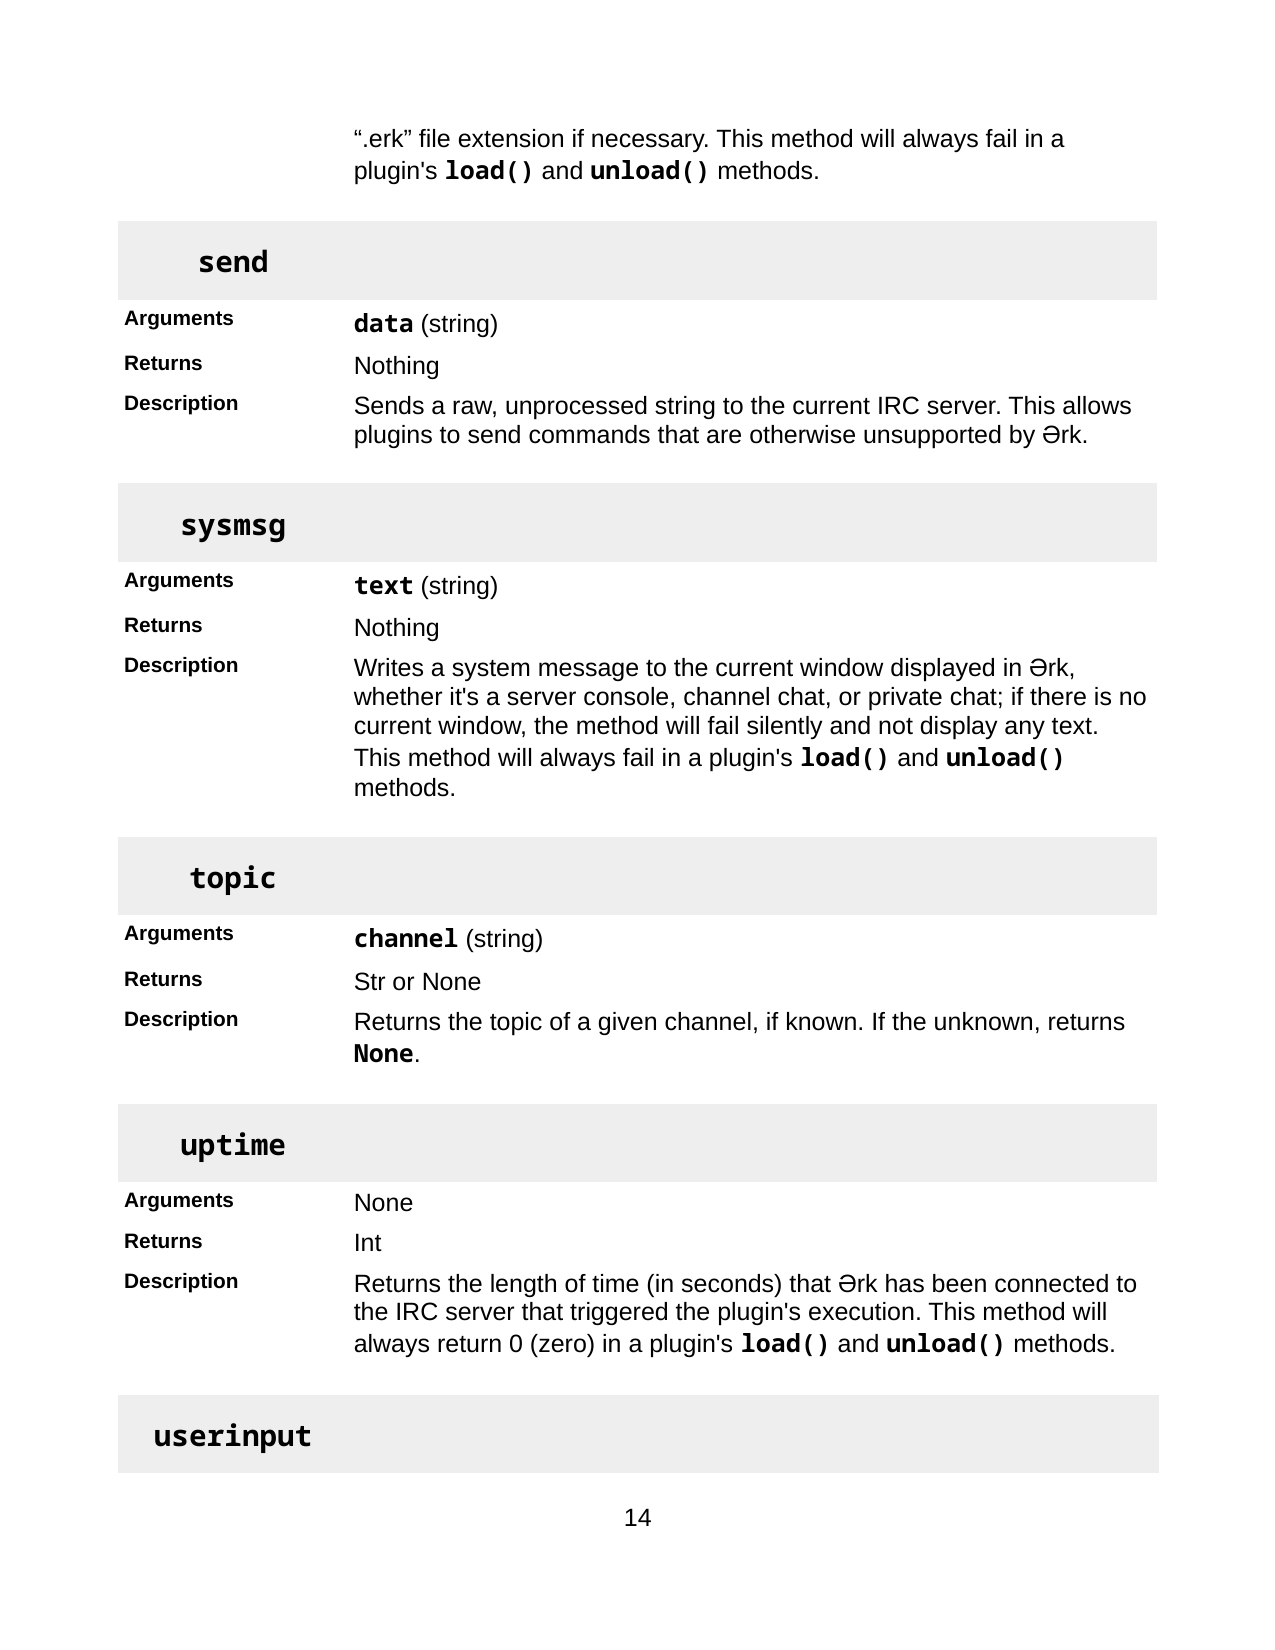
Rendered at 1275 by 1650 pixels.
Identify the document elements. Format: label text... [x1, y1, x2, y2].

table_cell Returns the length of time (in seconds) that Ərk has been connected to the IRC server that triggered the plugin's execution. This method will always return 0 (zero) in a plugin's load() and unload() methods. [348, 1263, 1157, 1366]
table_cell Arguments [118, 562, 348, 607]
table_header [348, 221, 1157, 300]
table_cell Returns [118, 961, 348, 1001]
table_cell Returns the topic of a given channel, if known. If the unknown, returns None. [348, 1001, 1157, 1075]
table_cell Nothing [348, 607, 1157, 647]
table_header [348, 837, 1157, 915]
table_cell Returns [118, 1223, 348, 1263]
table_cell Int [348, 1223, 1157, 1263]
table_cell data (string) [348, 300, 1157, 345]
table_cell [118, 118, 348, 192]
table_cell Str or None [348, 961, 1157, 1001]
table_header send [118, 221, 348, 300]
table_cell Sends a raw, unprocessed string to the current IRC server. This allows plugins to send commands that are otherwise unsupported by Ərk. [348, 385, 1157, 454]
table_cell text (string) [348, 562, 1157, 607]
table_cell None [348, 1183, 1157, 1223]
table_header [348, 1395, 1159, 1473]
table_header userinput [118, 1395, 348, 1473]
table_cell Description [118, 1001, 348, 1075]
table_header uptime [118, 1104, 348, 1182]
table_cell Writes a system message to the current window displayed in Ərk, whether it's a server console, channel chat, or private chat; if there is no current window, the method will fail silently and not display any text. This method will always fail in a plugin's load() and unload() methods. [348, 648, 1157, 808]
table_header [348, 483, 1157, 562]
table_header sysmsg [118, 483, 348, 562]
table_cell Description [118, 648, 348, 808]
table_cell Returns [118, 345, 348, 385]
table_cell Arguments [118, 915, 348, 961]
table_header topic [118, 837, 348, 915]
table_header [348, 1104, 1157, 1182]
table_cell Returns [118, 607, 348, 647]
table_cell Description [118, 385, 348, 454]
table_cell Nothing [348, 345, 1157, 385]
table_cell “.erk” file extension if necessary. This method will always fail in a plugin's load() and unload() methods. [348, 118, 1157, 192]
table_cell Description [118, 1263, 348, 1366]
table_cell channel (string) [348, 915, 1157, 961]
table_cell Arguments [118, 1183, 348, 1223]
table_cell Arguments [118, 300, 348, 345]
